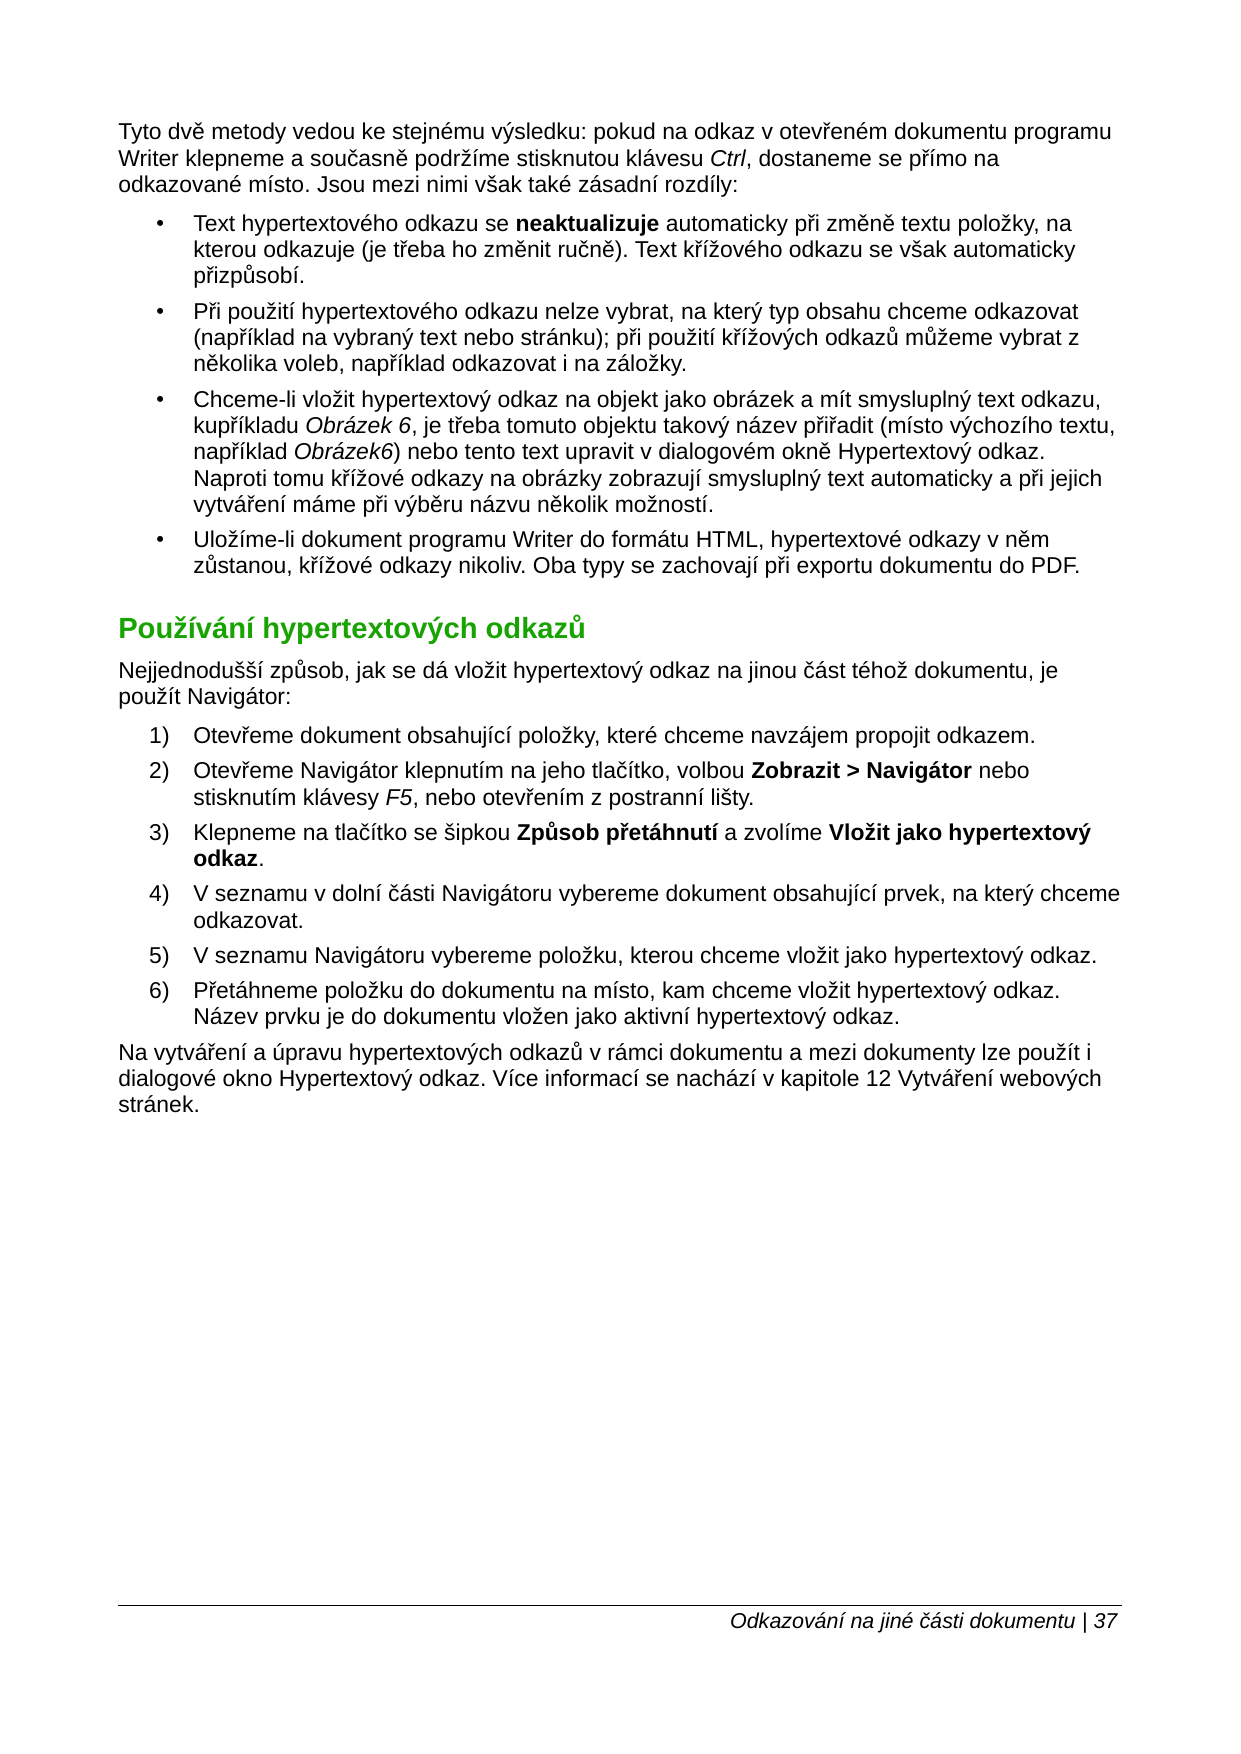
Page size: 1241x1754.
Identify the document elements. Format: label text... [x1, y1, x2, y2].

list Otevřeme Navigátor klepnutím na jeho tlačítko, volbou Zobrazit > Navigátor nebo stisknutím klávesy F5, nebo otevřením z postranní lišty. [169, 757, 1122, 810]
list Chceme-li vložit hypertextový odkaz na objekt jako obrázek a mít smysluplný text odkazu, kupříkladu Obrázek 6, je třeba tomuto objektu takový název přiřadit (místo výchozího textu, například Obrázek6) nebo tento text upravit v dialogovém okně Hypertextový odkaz. Naproti tomu křížové odkazy na obrázky zobrazují smysluplný text automaticky a při jejich vytváření máme při výběru názvu několik možností. [156, 386, 1122, 517]
text Na vytváření a úpravu hypertextových odkazů v rámci dokumentu a mezi dokumenty lze použít i dialogové okno Hypertextový odkaz. Více informací se nachází v kapitole 12 Vytváření webových stránek. [118, 1038, 1122, 1118]
list Při použití hypertextového odkazu nelze vybrat, na který typ obsahu chceme odkazovat (například na vybraný text nebo stránku); při použití křížových odkazů můžeme vybrat z několika voleb, například odkazovat i na záložky. [156, 298, 1122, 377]
list Otevřeme dokument obsahující položky, které chceme navzájem propojit odkazem. [169, 722, 1122, 748]
list Uložíme-li dokument programu Writer do formátu HTML, hypertextové odkazy v něm zůstanou, křížové odkazy nikoliv. Oba typy se zachovají při exportu dokumentu do PDF. [156, 526, 1122, 579]
list Klepneme na tlačítko se šipkou Způsob přetáhnutí a zvolíme Vložit jako hypertextový odkaz. [169, 819, 1122, 871]
list Text hypertextového odkazu se neaktualizuje automaticky při změně textu položky, na kterou odkazuje (je třeba ho změnit ručně). Text křížového odkazu se však automaticky přizpůsobí. [156, 210, 1122, 289]
list Přetáhneme položku do dokumentu na místo, kam chceme vložit hypertextový odkaz. Název prvku je do dokumentu vložen jako aktivní hypertextový odkaz. [169, 977, 1122, 1030]
list V seznamu v dolní části Navigátoru vybereme dokument obsahující prvek, na který chceme odkazovat. [169, 880, 1122, 933]
text Nejjednodušší způsob, jak se dá vložit hypertextový odkaz na jinou část téhož dokumentu, je použít Navigátor: [118, 657, 1122, 709]
subtitle Používání hypertextových odkazů [118, 611, 1122, 645]
text Tyto dvě metody vedou ke stejnému výsledku: pokud na odkaz v otevřeném dokumentu programu Writer klepneme a současně podržíme stisknutou klávesu Ctrl, dostaneme se přímo na odkazované místo. Jsou mezi nimi však také zásadní rozdíly: [118, 118, 1122, 197]
list V seznamu Navigátoru vybereme položku, kterou chceme vložit jako hypertextový odkaz. [169, 942, 1122, 968]
